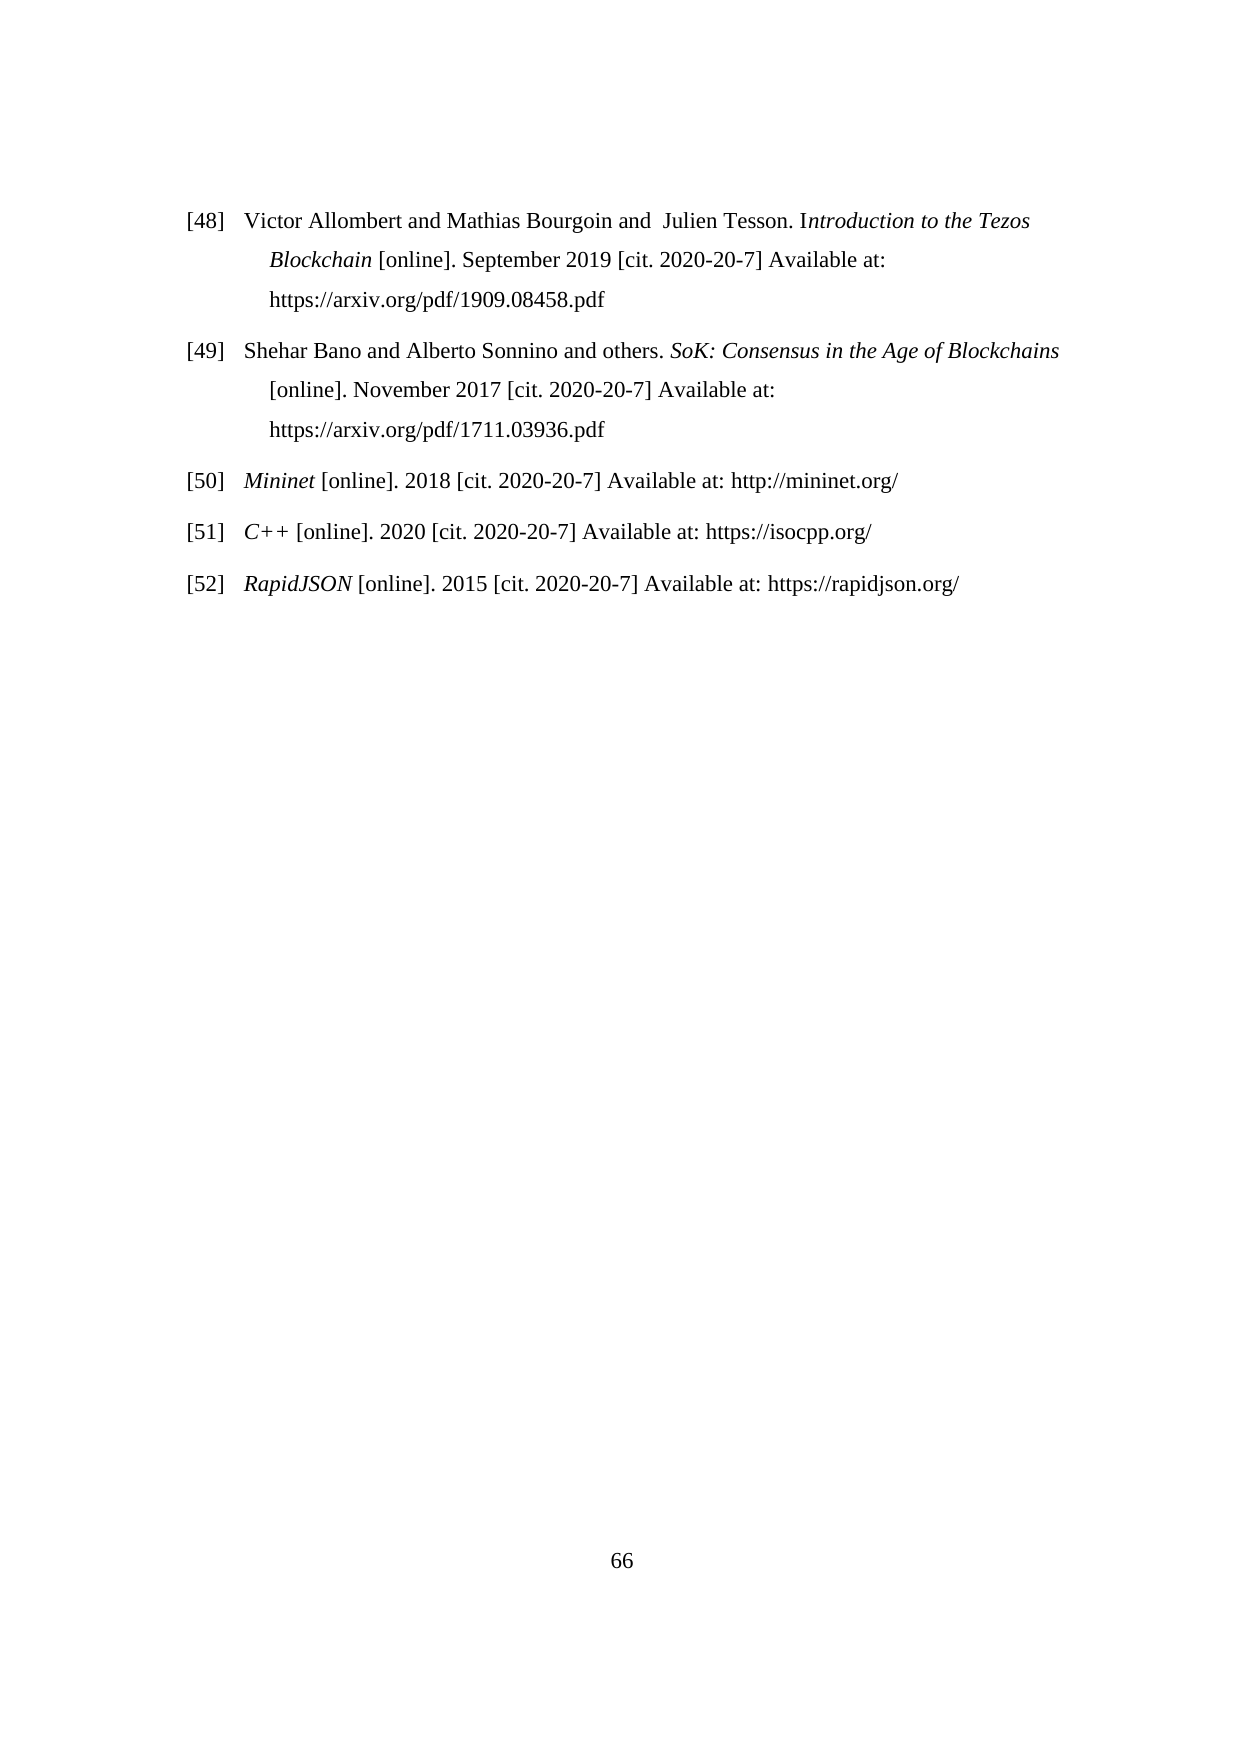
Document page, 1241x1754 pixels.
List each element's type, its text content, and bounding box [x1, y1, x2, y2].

list Shehar Bano and Alberto Sonnino and others. SoK: Consensus in the Age of Blockchains [online]. November 2017 [cit. 2020-20-7] Available at: https://arxiv.org/pdf/1711.03936.pdf [186, 337, 1075, 442]
list Mininet [online]. 2018 [cit. 2020-20-7] Available at: http://mininet.org/ [186, 467, 1075, 493]
list C++ [online]. 2020 [cit. 2020-20-7] Available at: https://isocpp.org/ [186, 518, 1075, 545]
list RapidJSON [online]. 2015 [cit. 2020-20-7] Available at: https://rapidjson.org/ [186, 569, 1075, 596]
list Victor Allombert and Mathias Bourgoin and Julien Tesson. Introduction to the Tezos Blockchain [online]. September 2019 [cit. 2020-20-7] Available at: https://arxiv.org/pdf/1909.08458.pdf [186, 207, 1075, 312]
